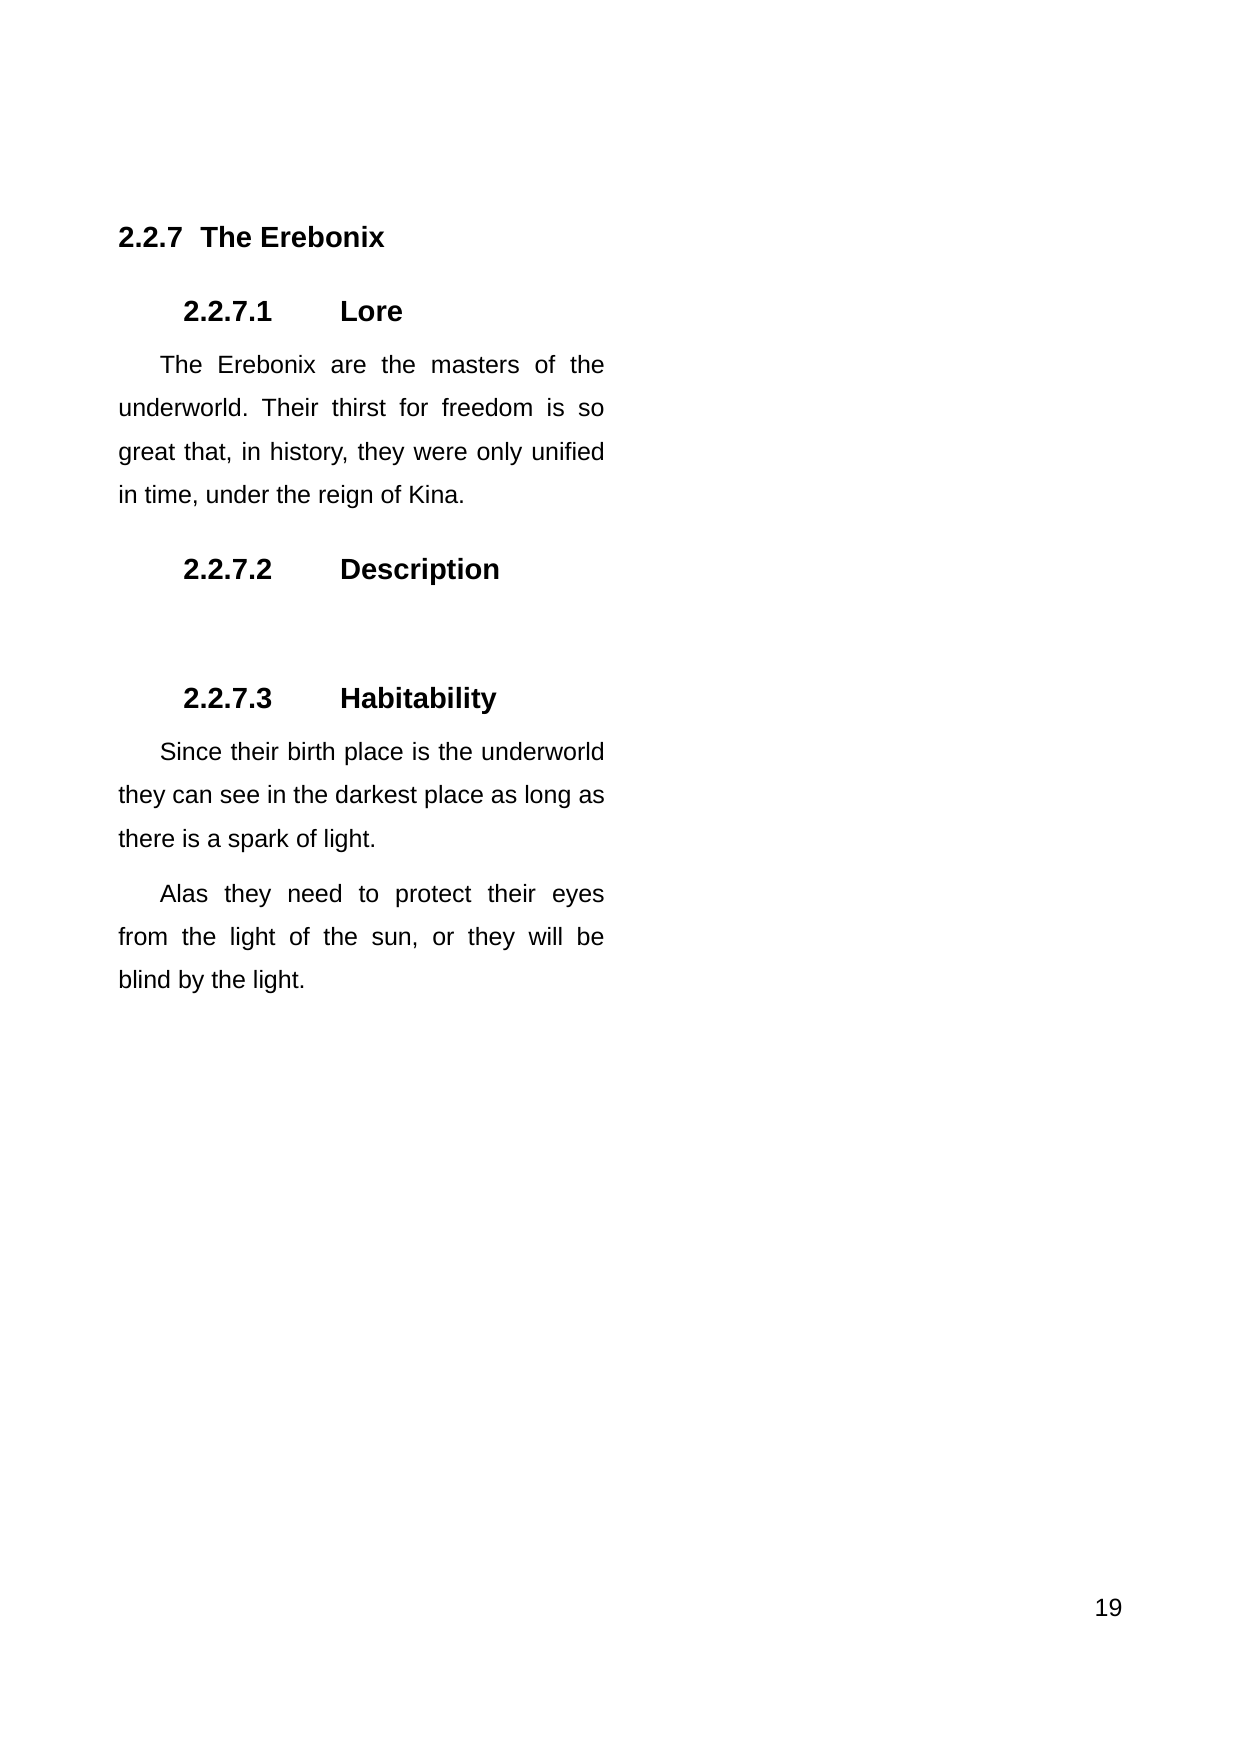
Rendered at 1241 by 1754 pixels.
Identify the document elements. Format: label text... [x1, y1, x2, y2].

text Alas they need to protect their eyes from the light of the sun, or they will be blind by the light. [118, 878, 605, 993]
subtitle The Erebonix [118, 220, 605, 254]
text Since their birth place is the underworld they can see in the darkest place as long as there is a spark of light. [118, 737, 605, 852]
subtitle Lore [118, 294, 605, 328]
subtitle Description [118, 552, 605, 586]
subtitle Habitability [118, 681, 605, 715]
text The Erebonix are the masters of the underworld. Their thirst for freedom is so great that, in history, they were only unified in time, under the reign of Kina. [118, 350, 605, 508]
